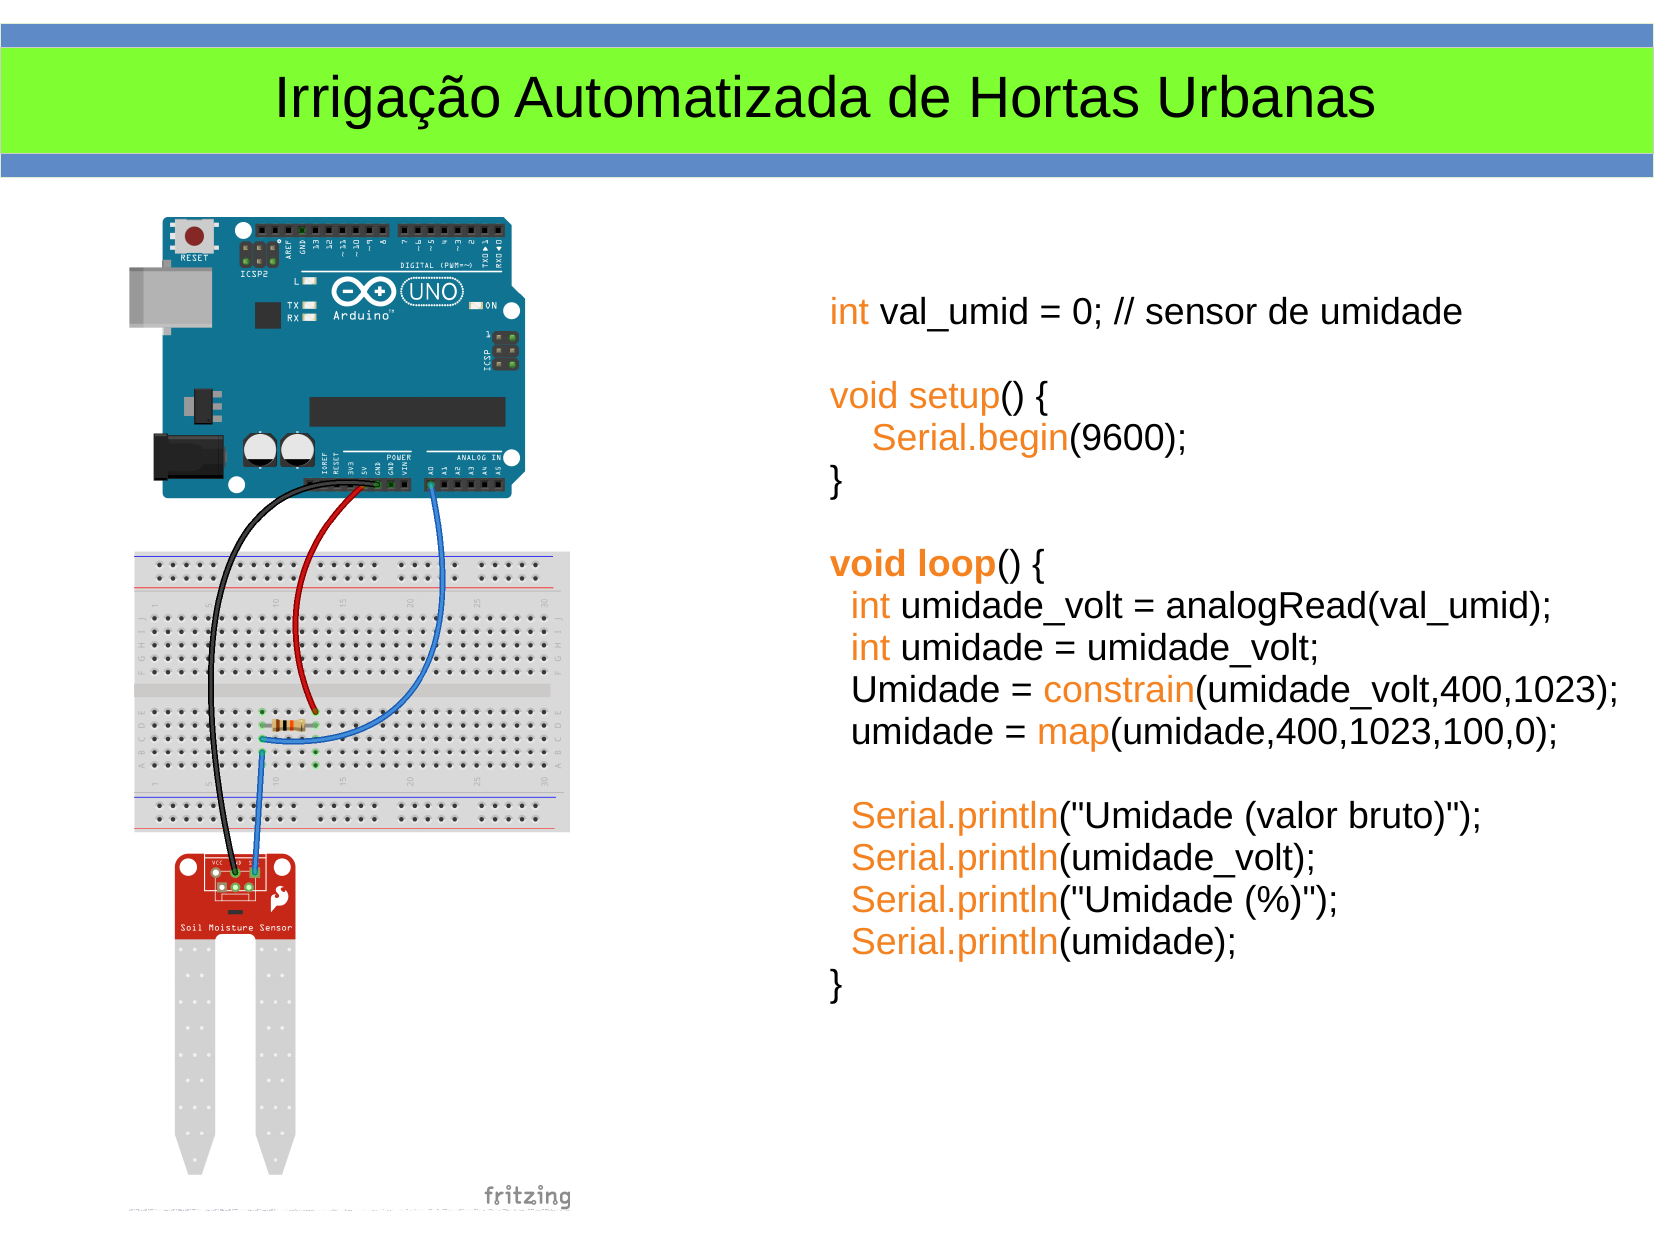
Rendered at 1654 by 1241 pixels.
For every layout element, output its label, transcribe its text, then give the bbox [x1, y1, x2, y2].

text_box [0, 23, 1654, 178]
title Irrigação Automatizada de Hortas Urbanas [200, 41, 1512, 154]
text_box int val_umid = 0; // sensor de umidade void setup() { Serial.begin(9600); } void loop() { int umidade_volt = analogRead(val_umid); int umidade = umidade_volt; Umidade = constrain(umidade_volt,400,1023); umidade = map(umidade,400,1023,100,0); Serial.println("Umidade (valor bruto)"); Serial.println(umidade_volt); Serial.println("Umidade (%)"); Serial.println(umidade); } [814, 283, 1648, 1075]
picture [129, 217, 570, 1211]
